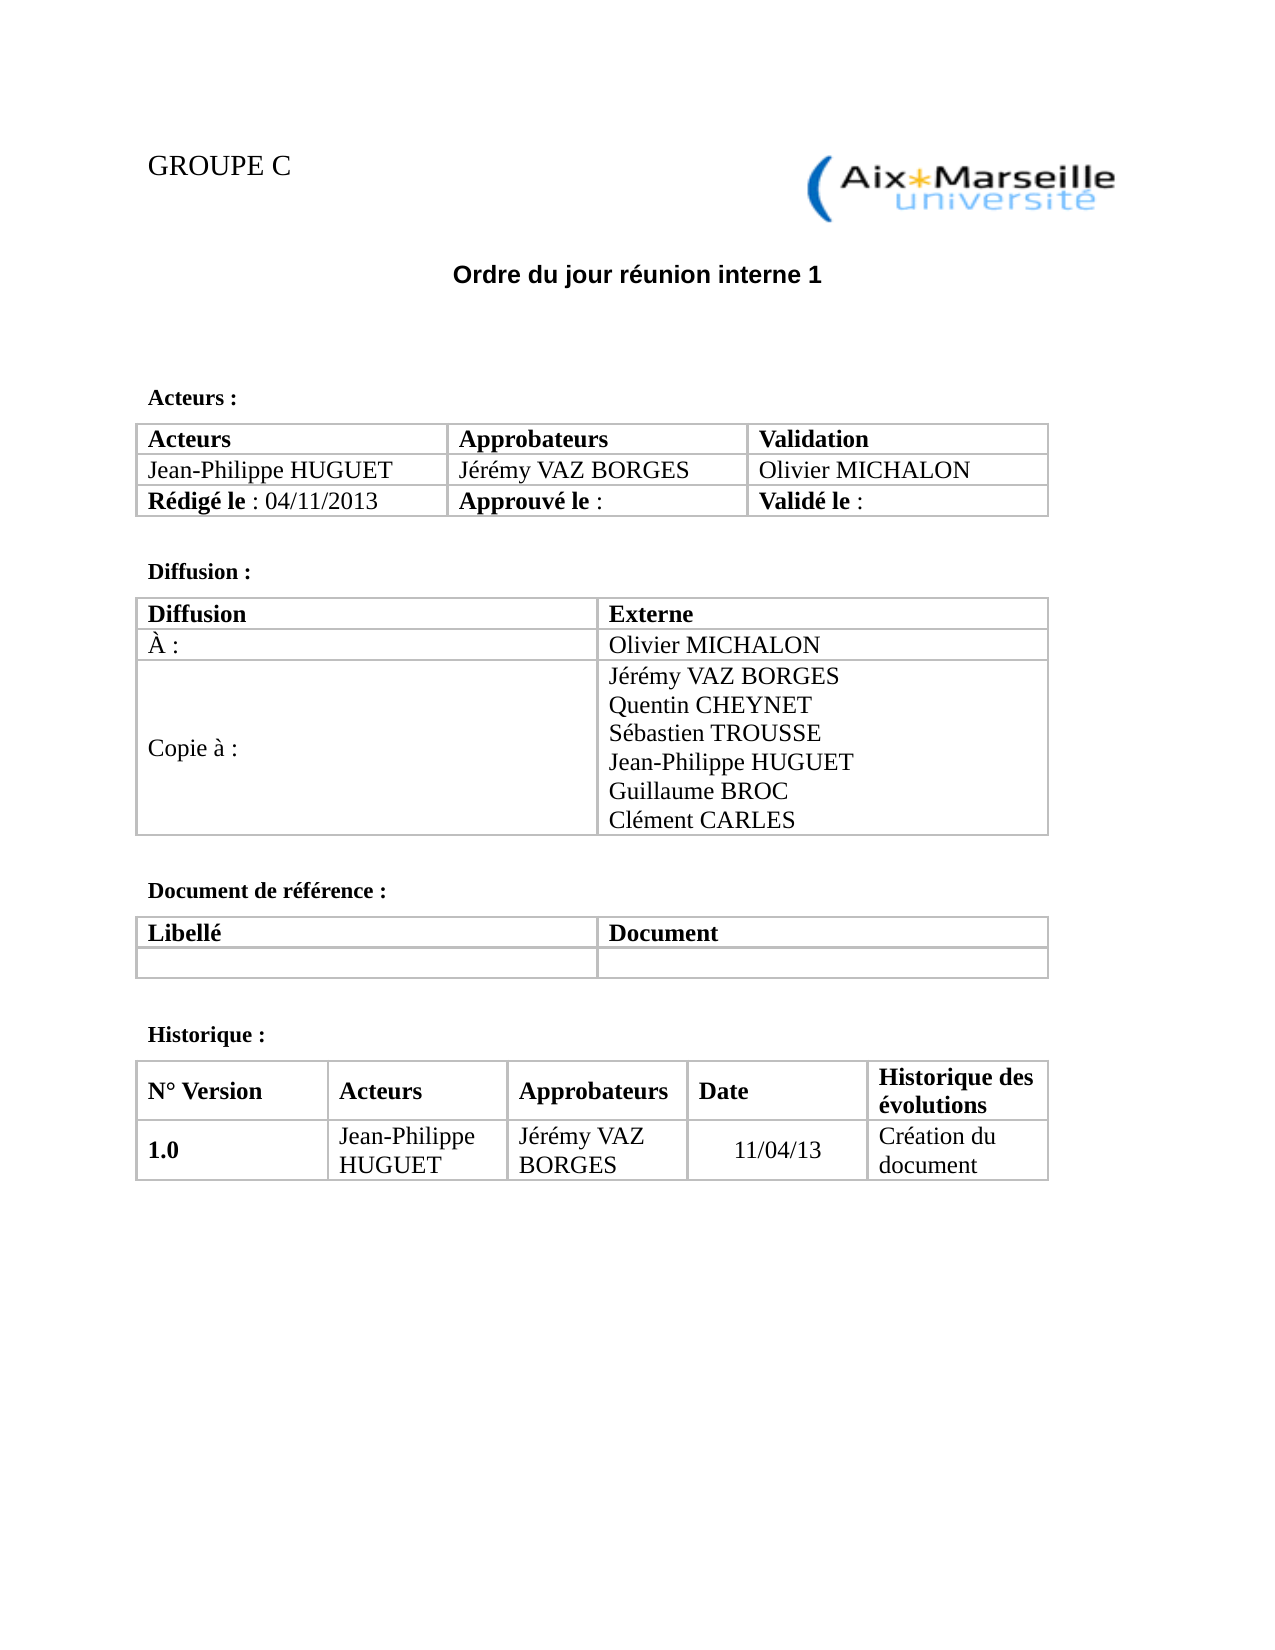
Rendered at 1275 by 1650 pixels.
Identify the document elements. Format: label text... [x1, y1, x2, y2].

text Document de référence : [148, 877, 1127, 903]
table_header Libellé [138, 918, 596, 946]
text Ordre du jour réunion interne 1 [148, 260, 1127, 289]
table_cell [138, 949, 596, 977]
table_cell 04/11/13 [689, 1121, 866, 1179]
table_header Externe [599, 599, 1047, 628]
text Historique : [148, 1021, 1127, 1047]
table_cell Validé le : [749, 486, 1047, 515]
table_cell Rédigé le : 04/11/2013 [138, 486, 446, 515]
table_header Acteurs [138, 425, 446, 453]
text Diffusion : [148, 558, 1127, 585]
table_cell Copie à : [138, 661, 596, 833]
table_cell Olivier MICHALON [599, 630, 1047, 659]
table_header Diffusion [138, 599, 596, 628]
text GROUPE C [148, 148, 1127, 181]
table_cell Approuvé le : [449, 486, 746, 515]
table_cell Jean-Philippe HUGUET [329, 1121, 506, 1179]
text Acteurs : [148, 384, 1127, 410]
table_cell Jean-Philippe HUGUET [138, 455, 446, 484]
table_header Acteurs [329, 1062, 506, 1119]
table_cell 1.0 [138, 1121, 327, 1179]
table_header Document [599, 918, 1047, 946]
table_header Historique des évolutions [869, 1062, 1047, 1119]
table_cell Création du document [869, 1121, 1047, 1179]
table_cell Jérémy VAZ BORGES [449, 455, 746, 484]
table_cell Jérémy VAZ BORGES Quentin CHEYNET Sébastien TROUSSE Jean-Philippe HUGUET Guillaume BROC Clément CARLES [599, 661, 1047, 833]
table_header Approbateurs [509, 1062, 686, 1119]
table_header Approbateurs [449, 425, 746, 453]
table_header N° Version [138, 1062, 327, 1119]
table_cell À : [138, 630, 596, 659]
table_cell Olivier MICHALON [749, 455, 1047, 484]
table_header Validation [749, 425, 1047, 453]
table_cell [599, 949, 1047, 977]
table_header Date [689, 1062, 866, 1119]
table_cell Jérémy VAZ BORGES [509, 1121, 686, 1179]
